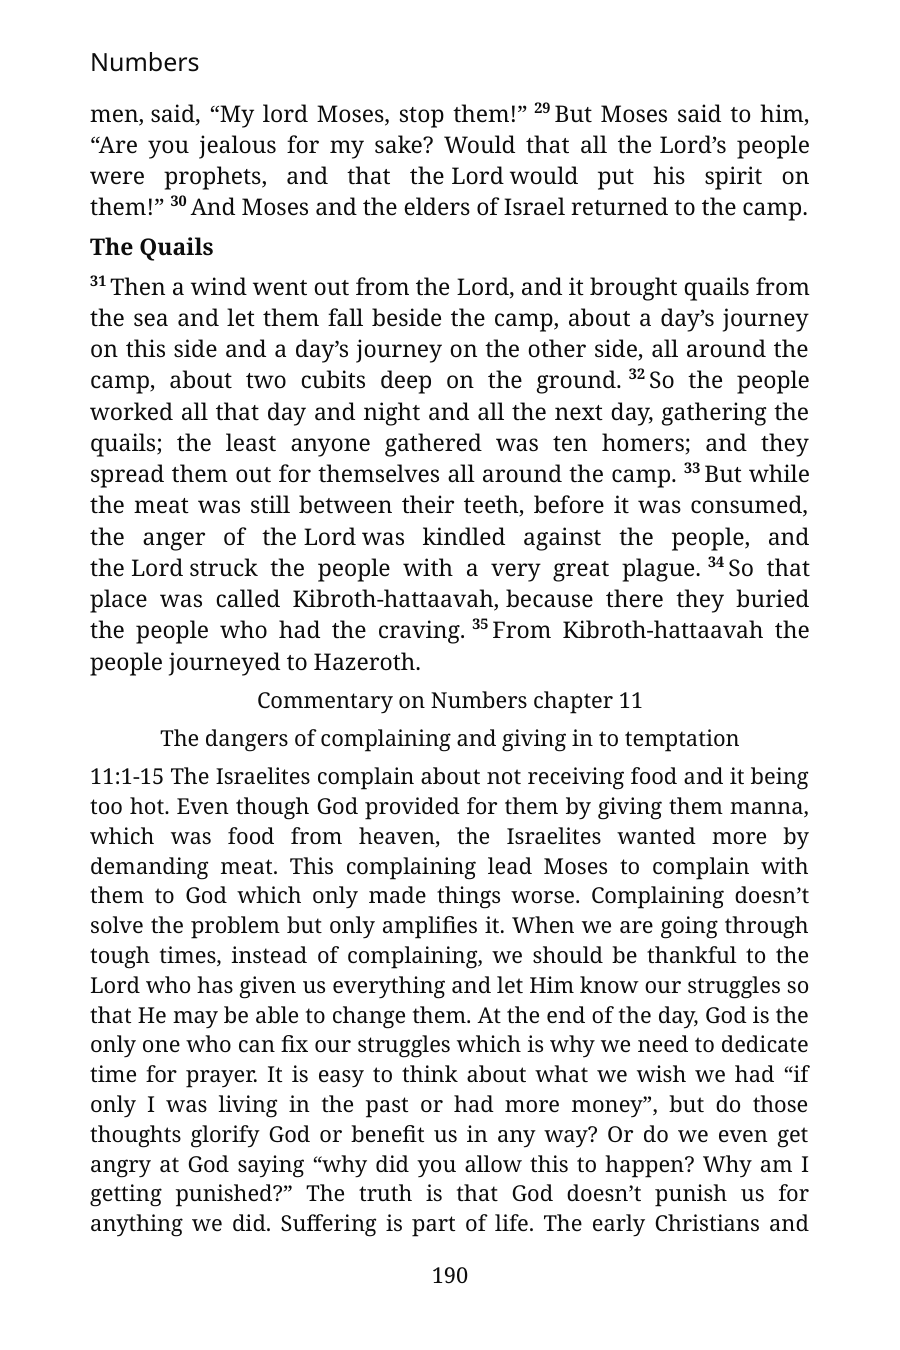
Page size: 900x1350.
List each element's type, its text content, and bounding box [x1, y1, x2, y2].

text 11:1-15 The Israelites complain about not receiving food and it being too hot. Even though God provided for them by giving them manna, which was food from heaven, the Israelites wanted more by demanding meat. This complaining lead Moses to complain with them to God which only made things worse. Complaining doesn’t solve the problem but only amplifies it. When we are going through tough times, instead of complaining, we should be thankful to the Lord who has given us everything and let Him know our struggles so that He may be able to change them. At the end of the day, God is the only one who can fix our struggles which is why we need to dedicate time for prayer. It is easy to think about what we wish we had “if only I was living in the past or had more money”, but do those thoughts glorify God or benefit us in any way? Or do we even get angry at God saying “why did you allow this to happen? Why am I getting punished?” The truth is that God doesn’t punish us for anything we did. Suffering is part of life. The early Christians and [90, 761, 810, 1238]
text men, said, “My lord Moses, stop them!” 29 But Moses said to him, “Are you jealous for my sake? Would that all the Lord’s people were prophets, and that the Lord would put his spirit on them!” 30 And Moses and the elders of Israel returned to the camp. [90, 97, 810, 222]
text The dangers of complaining and giving in to temptation [90, 723, 810, 753]
text Commentary on Numbers chapter 11 [90, 685, 810, 715]
text 31 Then a wind went out from the Lord, and it brought quails from the sea and let them fall beside the camp, about a day’s journey on this side and a day’s journey on the other side, all around the camp, about two cubits deep on the ground. 32 So the people worked all that day and night and all the next day, gathering the quails; the least anyone gathered was ten homers; and they spread them out for themselves all around the camp. 33 But while the meat was still between their teeth, before it was consumed, the anger of the Lord was kindled against the people, and the Lord struck the people with a very great plague. 34 So that place was called Kibroth-hattaavah, because there they buried the people who had the craving. 35 From Kibroth-hattaavah the people journeyed to Hazeroth. [90, 270, 810, 677]
text The Quails [90, 231, 810, 262]
